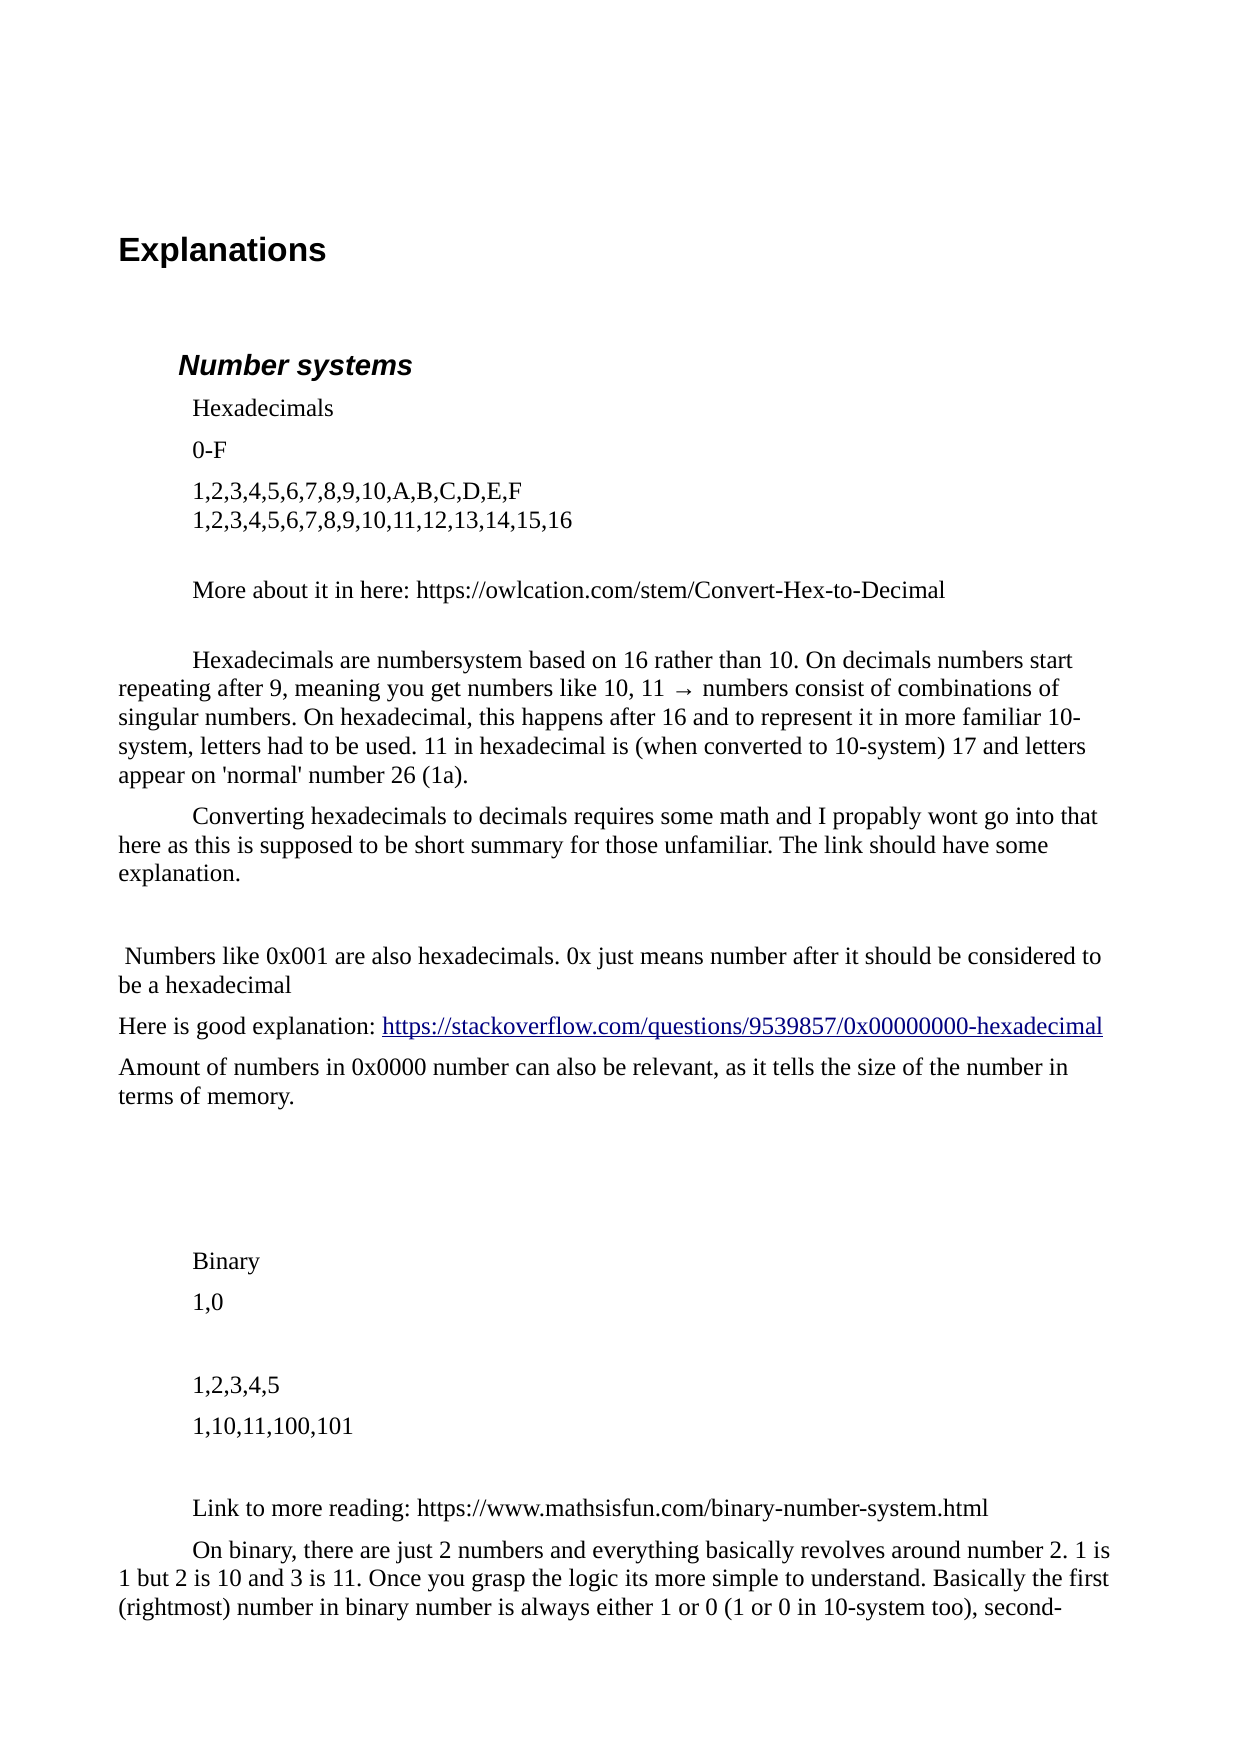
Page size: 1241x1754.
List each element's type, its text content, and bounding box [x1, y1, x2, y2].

text Amount of numbers in 0x0000 number can also be relevant, as it tells the size of the number in terms of memory. [118, 1052, 1122, 1110]
text Hexadecimals are numbersystem based on 16 rather than 10. On decimals numbers start repeating after 9, meaning you get numbers like 10, 11 → numbers consist of combinations of singular numbers. On hexadecimal, this happens after 16 and to represent it in more familiar 10-system, letters had to be used. 11 in hexadecimal is (when converted to 10-system) 17 and letters appear on 'normal' number 26 (1a). [118, 616, 1122, 788]
text 1,2,3,4,5 [118, 1370, 1122, 1398]
subtitle Number systems [118, 347, 1122, 381]
text Converting hexadecimals to decimals requires some math and I propably wont go into that here as this is supposed to be short summary for those unfamiliar. The link should have some explanation. [118, 801, 1122, 887]
text More about it in here: https://owlcation.com/stem/Convert-Hex-to-Decimal [118, 575, 1122, 603]
text Hexadecimals [118, 393, 1122, 422]
text 0-F [118, 435, 1122, 463]
text Binary [118, 1246, 1122, 1275]
text Link to more reading: https://www.mathsisfun.com/binary-number-system.html [118, 1493, 1122, 1522]
text Numbers like 0x001 are also hexadecimals. 0x just means number after it should be considered to be a hexadecimal [118, 941, 1122, 998]
text On binary, there are just 2 numbers and everything basically revolves around number 2. 1 is 1 but 2 is 10 and 3 is 11. Once you grasp the logic its more simple to understand. Basically the first (rightmost) number in binary number is always either 1 or 0 (1 or 0 in 10-system too), second- [118, 1535, 1122, 1621]
text 1,2,3,4,5,6,7,8,9,10,A,B,C,D,E,F 1,2,3,4,5,6,7,8,9,10,11,12,13,14,15,16 [118, 476, 1122, 562]
text 1,0 [118, 1287, 1122, 1316]
subtitle Explanations [118, 230, 1122, 269]
text Here is good explanation: https://stackoverflow.com/questions/9539857/0x00000000-hexadecimal [118, 1011, 1122, 1040]
text 1,10,11,100,101 [118, 1411, 1122, 1440]
